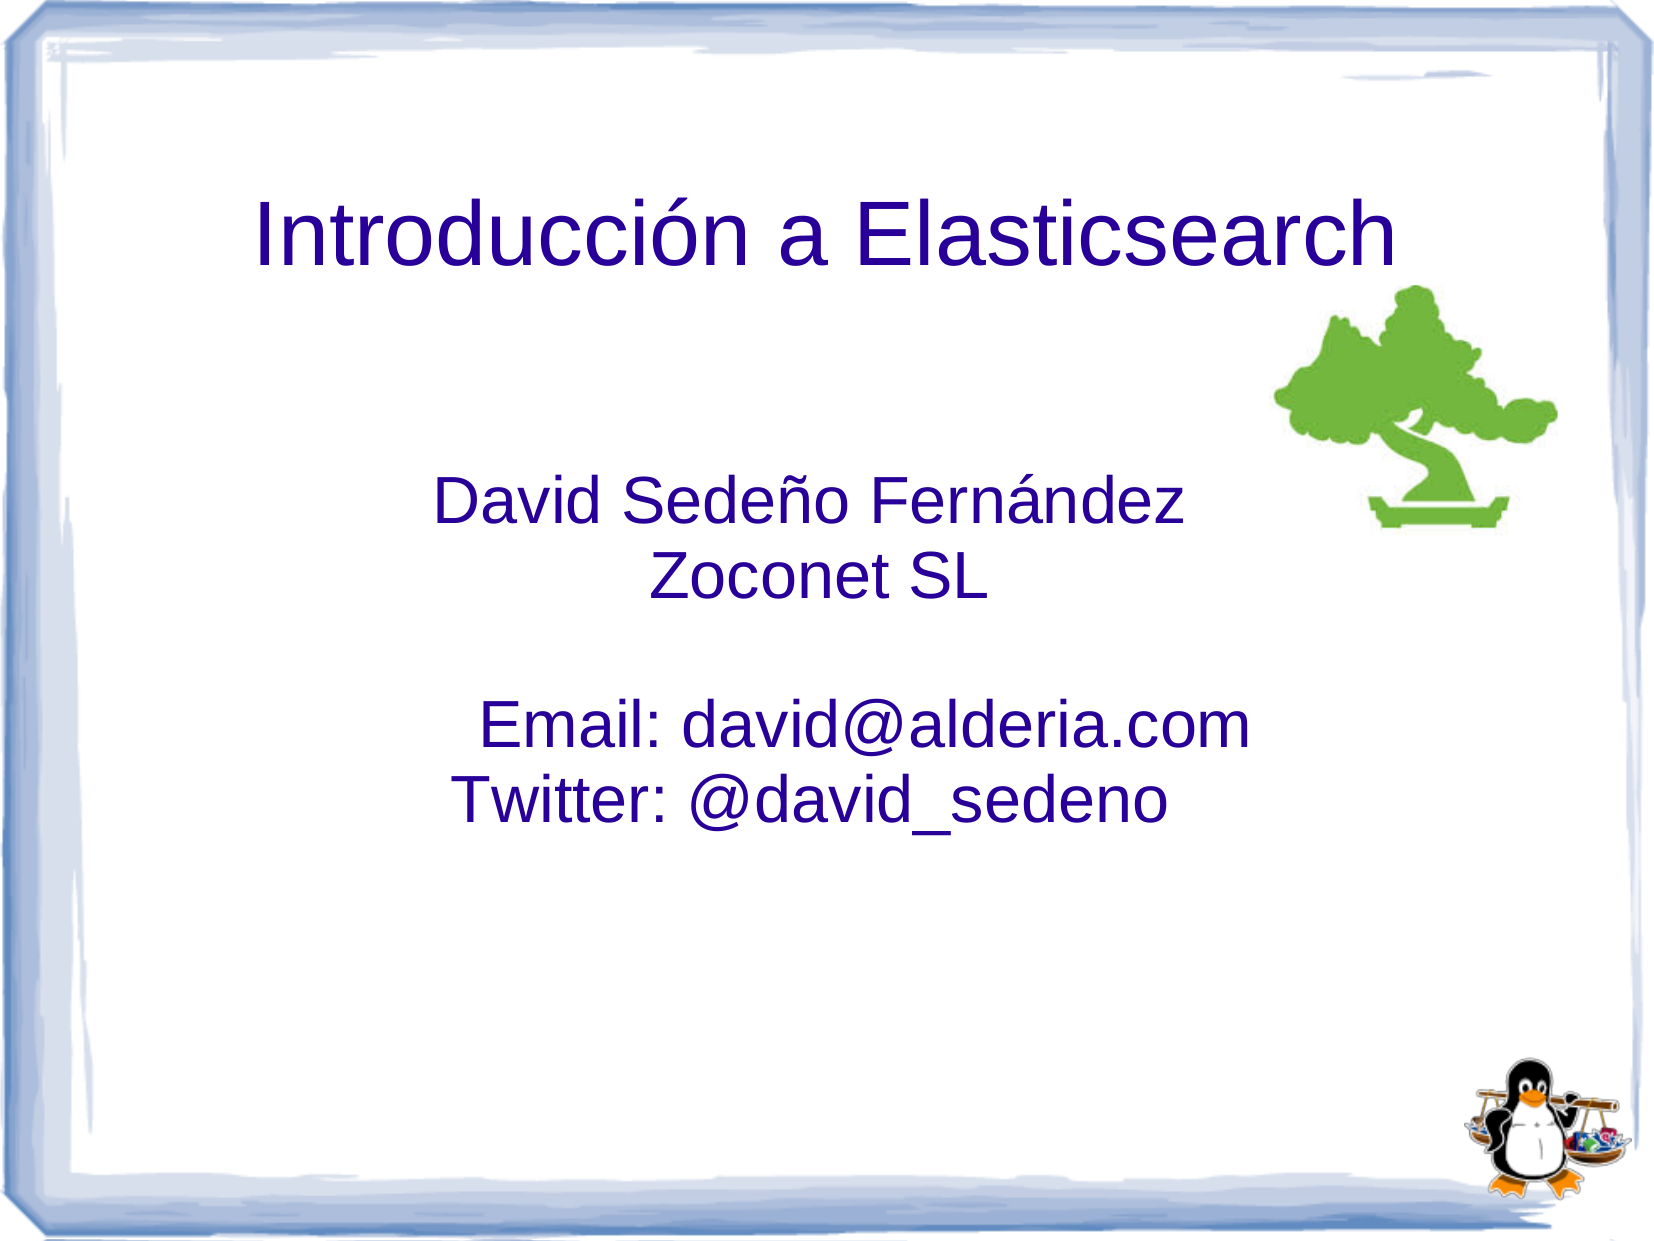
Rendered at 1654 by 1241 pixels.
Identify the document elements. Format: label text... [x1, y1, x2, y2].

picture [0, 0, 1654, 1241]
subtitle David Sedeño Fernández Zoconet SL Email: david@alderia.com Twitter: @david_sedeno [82, 290, 1538, 1010]
title Introducción a Elasticsearch [82, 129, 1571, 290]
